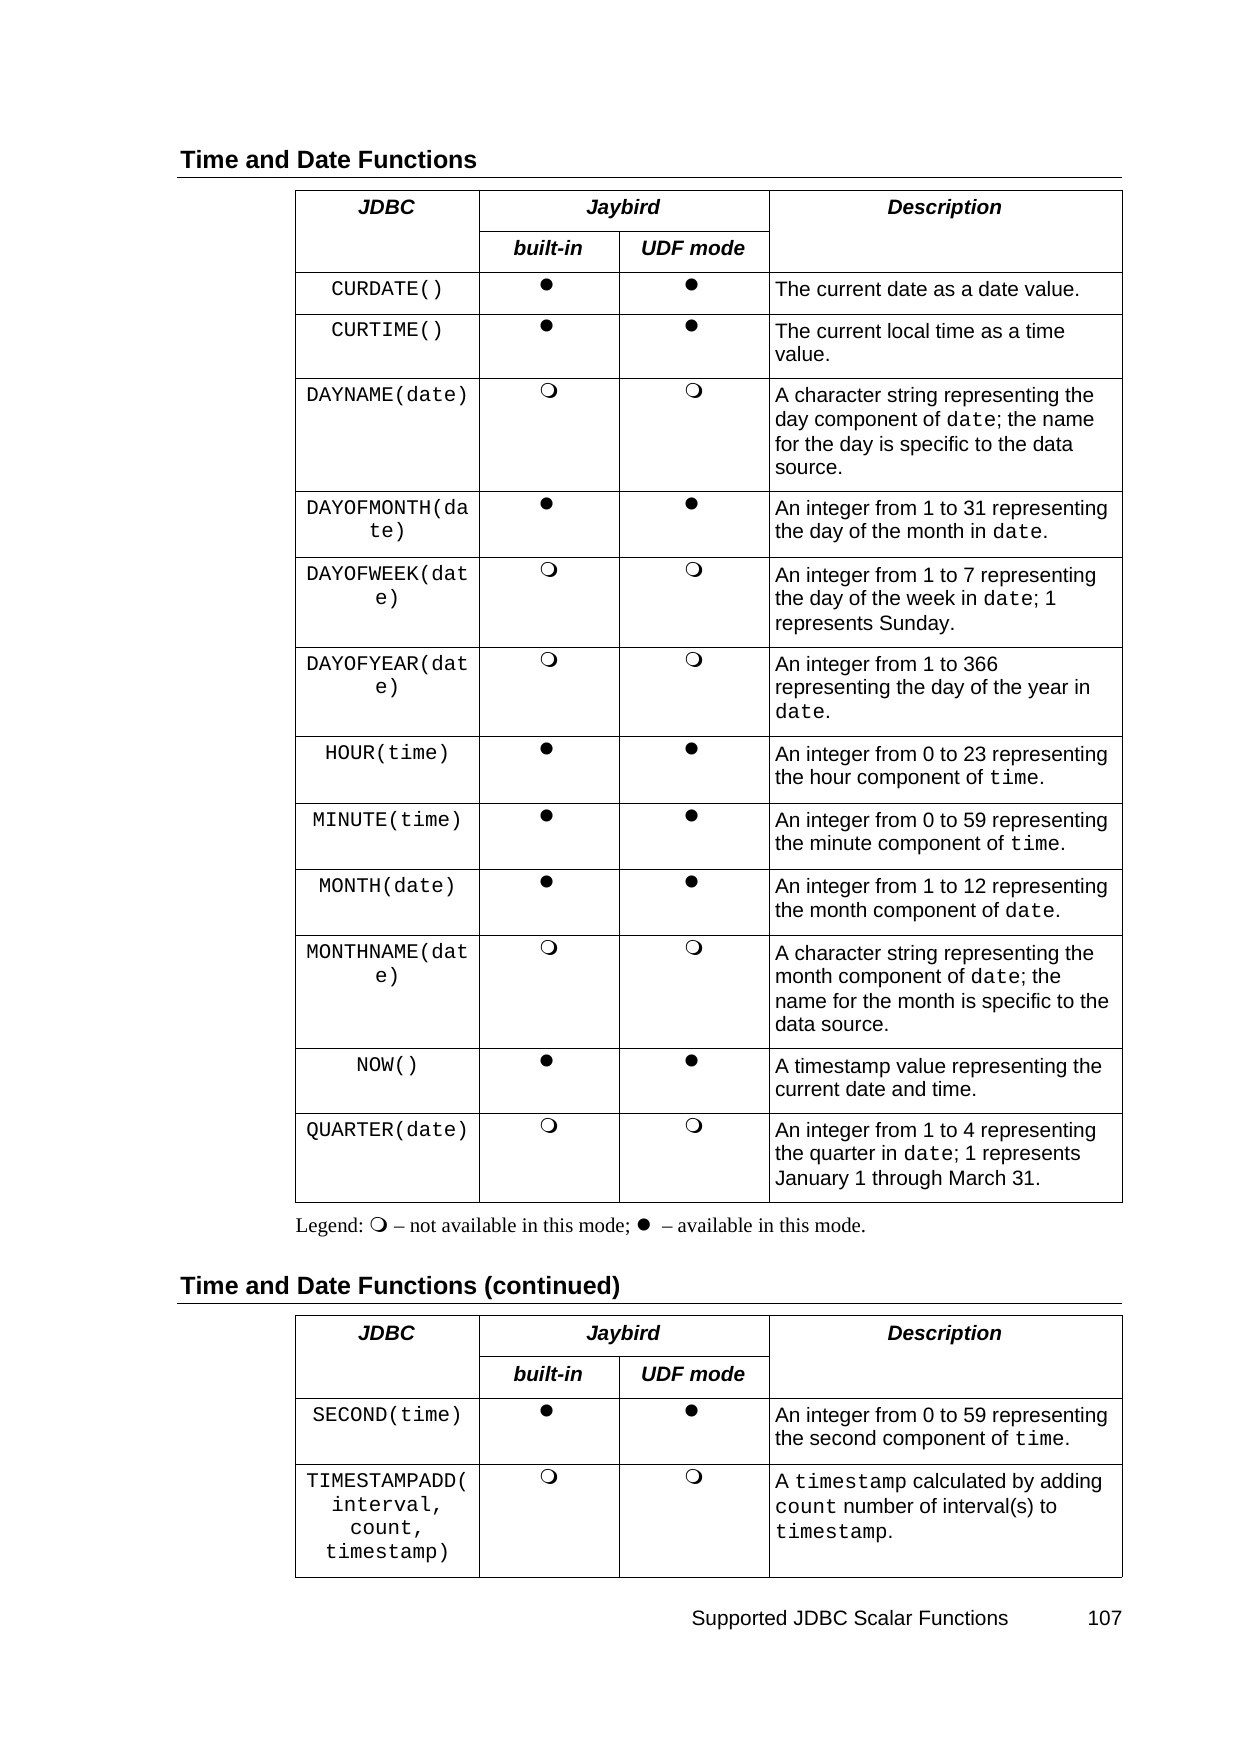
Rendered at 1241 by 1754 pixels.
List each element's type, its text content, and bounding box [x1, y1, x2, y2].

table_cell An integer from 0 to 23 representing the hour component of time. [770, 737, 1122, 803]
table_cell HOUR(time) [296, 737, 479, 803]
table_cell m [620, 1114, 769, 1202]
table_cell l [480, 315, 619, 378]
table_cell l [480, 870, 619, 935]
table_cell DAYOFMONTH(date) [296, 492, 479, 557]
table_cell UDF mode [620, 232, 769, 272]
subtitle Time and Date Functions (continued) [177, 1269, 1122, 1303]
table_cell l [480, 492, 619, 557]
table_cell m [620, 1465, 769, 1577]
table_cell NOW() [296, 1049, 479, 1113]
table_cell l [480, 737, 619, 803]
table_cell m [480, 648, 619, 736]
table_cell m [620, 379, 769, 491]
table_cell The current local time as a time value. [770, 315, 1122, 378]
table_cell m [480, 379, 619, 491]
table_cell m [620, 936, 769, 1048]
table_cell l [620, 870, 769, 935]
table_cell An integer from 1 to 31 representing the day of the month in date. [770, 492, 1122, 557]
table_header Jaybird [480, 1316, 769, 1356]
table_cell UDF mode [620, 1357, 769, 1398]
table_cell l [620, 315, 769, 378]
table_cell MONTH(date) [296, 870, 479, 935]
table_cell l [620, 492, 769, 557]
table_cell m [480, 1465, 619, 1577]
table_cell A character string representing the month component of date; the name for the month is specific to the data source. [770, 936, 1122, 1048]
table_cell l [480, 1399, 619, 1464]
table_cell l [620, 737, 769, 803]
table_cell built-in [480, 232, 619, 272]
table_header Description [770, 191, 1122, 272]
table_cell MINUTE(time) [296, 804, 479, 869]
table_cell DAYOFYEAR(date) [296, 648, 479, 736]
table_cell CURTIME() [296, 315, 479, 378]
table_cell A timestamp calculated by adding count number of interval(s) to timestamp. [770, 1465, 1122, 1577]
table_cell m [620, 558, 769, 647]
table_cell CURDATE() [296, 273, 479, 314]
table_cell MONTHNAME(date) [296, 936, 479, 1048]
table_cell A character string representing the day component of date; the name for the day is specific to the data source. [770, 379, 1122, 491]
text Legend: m – not available in this mode; l – available in this mode. [295, 1214, 1122, 1237]
table_cell QUARTER(date) [296, 1114, 479, 1202]
table_header JDBC [296, 191, 479, 272]
table_cell l [620, 1049, 769, 1113]
table_cell m [480, 558, 619, 647]
table_cell l [480, 804, 619, 869]
table_cell l [620, 1399, 769, 1464]
table_cell l [480, 273, 619, 314]
table_cell l [620, 804, 769, 869]
table_cell DAYOFWEEK(date) [296, 558, 479, 647]
table_cell m [480, 1114, 619, 1202]
table_cell An integer from 1 to 7 representing the day of the week in date; 1 represents Sunday. [770, 558, 1122, 647]
table_cell m [480, 936, 619, 1048]
table_cell TIMESTAMPADD(interval, count, timestamp) [296, 1465, 479, 1577]
table_cell A timestamp value representing the current date and time. [770, 1049, 1122, 1113]
table_cell An integer from 1 to 4 representing the quarter in date; 1 represents January 1 through March 31. [770, 1114, 1122, 1202]
table_header JDBC [296, 1316, 479, 1398]
table_cell The current date as a date value. [770, 273, 1122, 314]
table_cell An integer from 0 to 59 representing the minute component of time. [770, 804, 1122, 869]
table_cell An integer from 1 to 12 representing the month component of date. [770, 870, 1122, 935]
subtitle Time and Date Functions [177, 143, 1122, 177]
table_cell An integer from 0 to 59 representing the second component of time. [770, 1399, 1122, 1464]
table_cell m [620, 648, 769, 736]
table_cell built-in [480, 1357, 619, 1398]
table_cell An integer from 1 to 366 representing the day of the year in date. [770, 648, 1122, 736]
table_header Description [770, 1316, 1122, 1398]
table_cell SECOND(time) [296, 1399, 479, 1464]
table_cell DAYNAME(date) [296, 379, 479, 491]
table_cell l [480, 1049, 619, 1113]
table_cell l [620, 273, 769, 314]
table_header Jaybird [480, 191, 769, 231]
